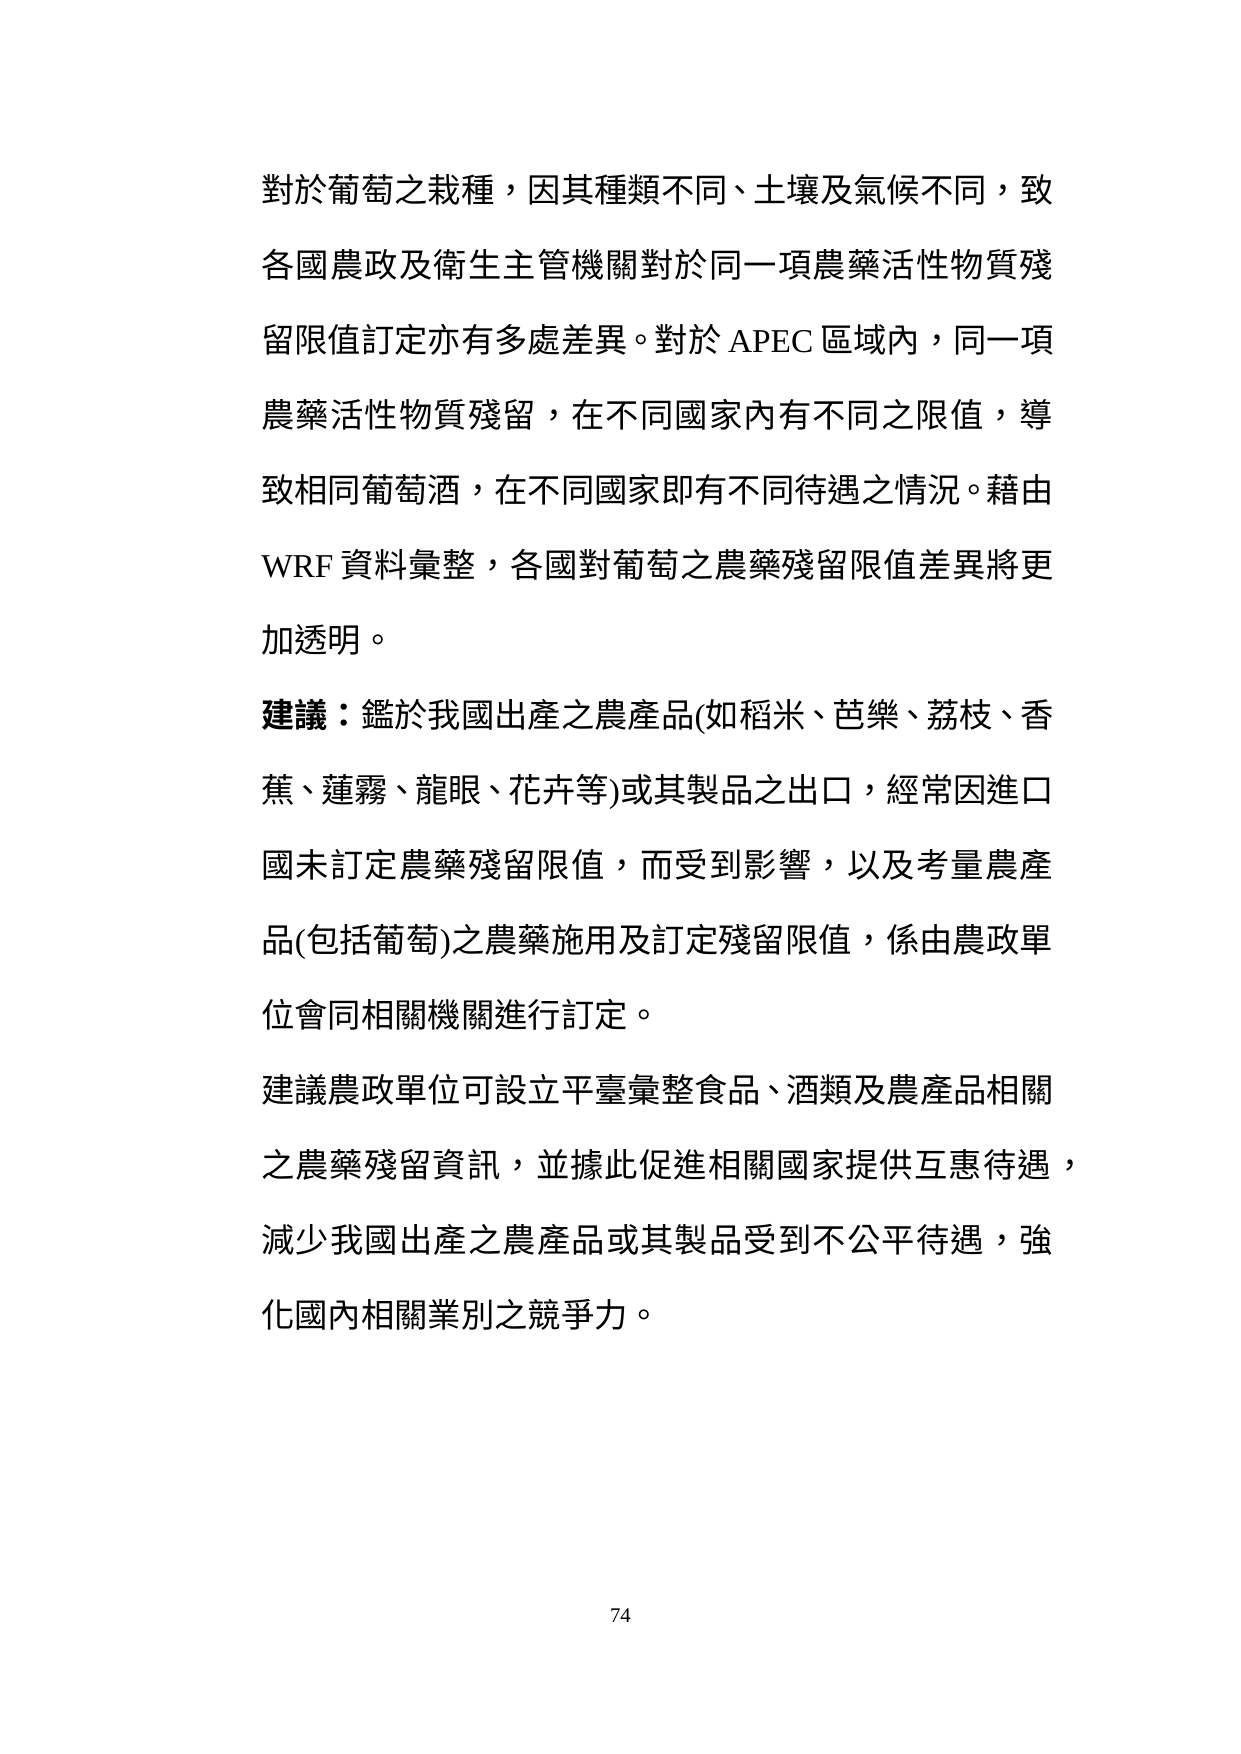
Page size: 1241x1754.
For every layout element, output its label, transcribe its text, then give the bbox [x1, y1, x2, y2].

text 對於葡萄之栽種，因其種類不同、土壤及氣候不同，致各國農政及衛生主管機關對於同一項農藥活性物質殘留限值訂定亦有多處差異。對於APEC區域內，同一項農藥活性物質殘留，在不同國家內有不同之限值，導致相同葡萄酒，在不同國家即有不同待遇之情況。藉由WRF資料彙整，各國對葡萄之農藥殘留限值差異將更加透明。 [261, 150, 1053, 675]
text 建議農政單位可設立平臺彙整食品、酒類及農產品相關之農藥殘留資訊，並據此促進相關國家提供互惠待遇，減少我國出產之農產品或其製品受到不公平待遇，強化國內相關業別之競爭力。 [261, 1050, 1053, 1350]
text 建議：鑑於我國出產之農產品(如稻米、芭樂、荔枝、香蕉、蓮霧、龍眼、花卉等)或其製品之出口，經常因進口國未訂定農藥殘留限值，而受到影響，以及考量農產品(包括葡萄)之農藥施用及訂定殘留限值，係由農政單位會同相關機關進行訂定。 [261, 675, 1053, 1050]
